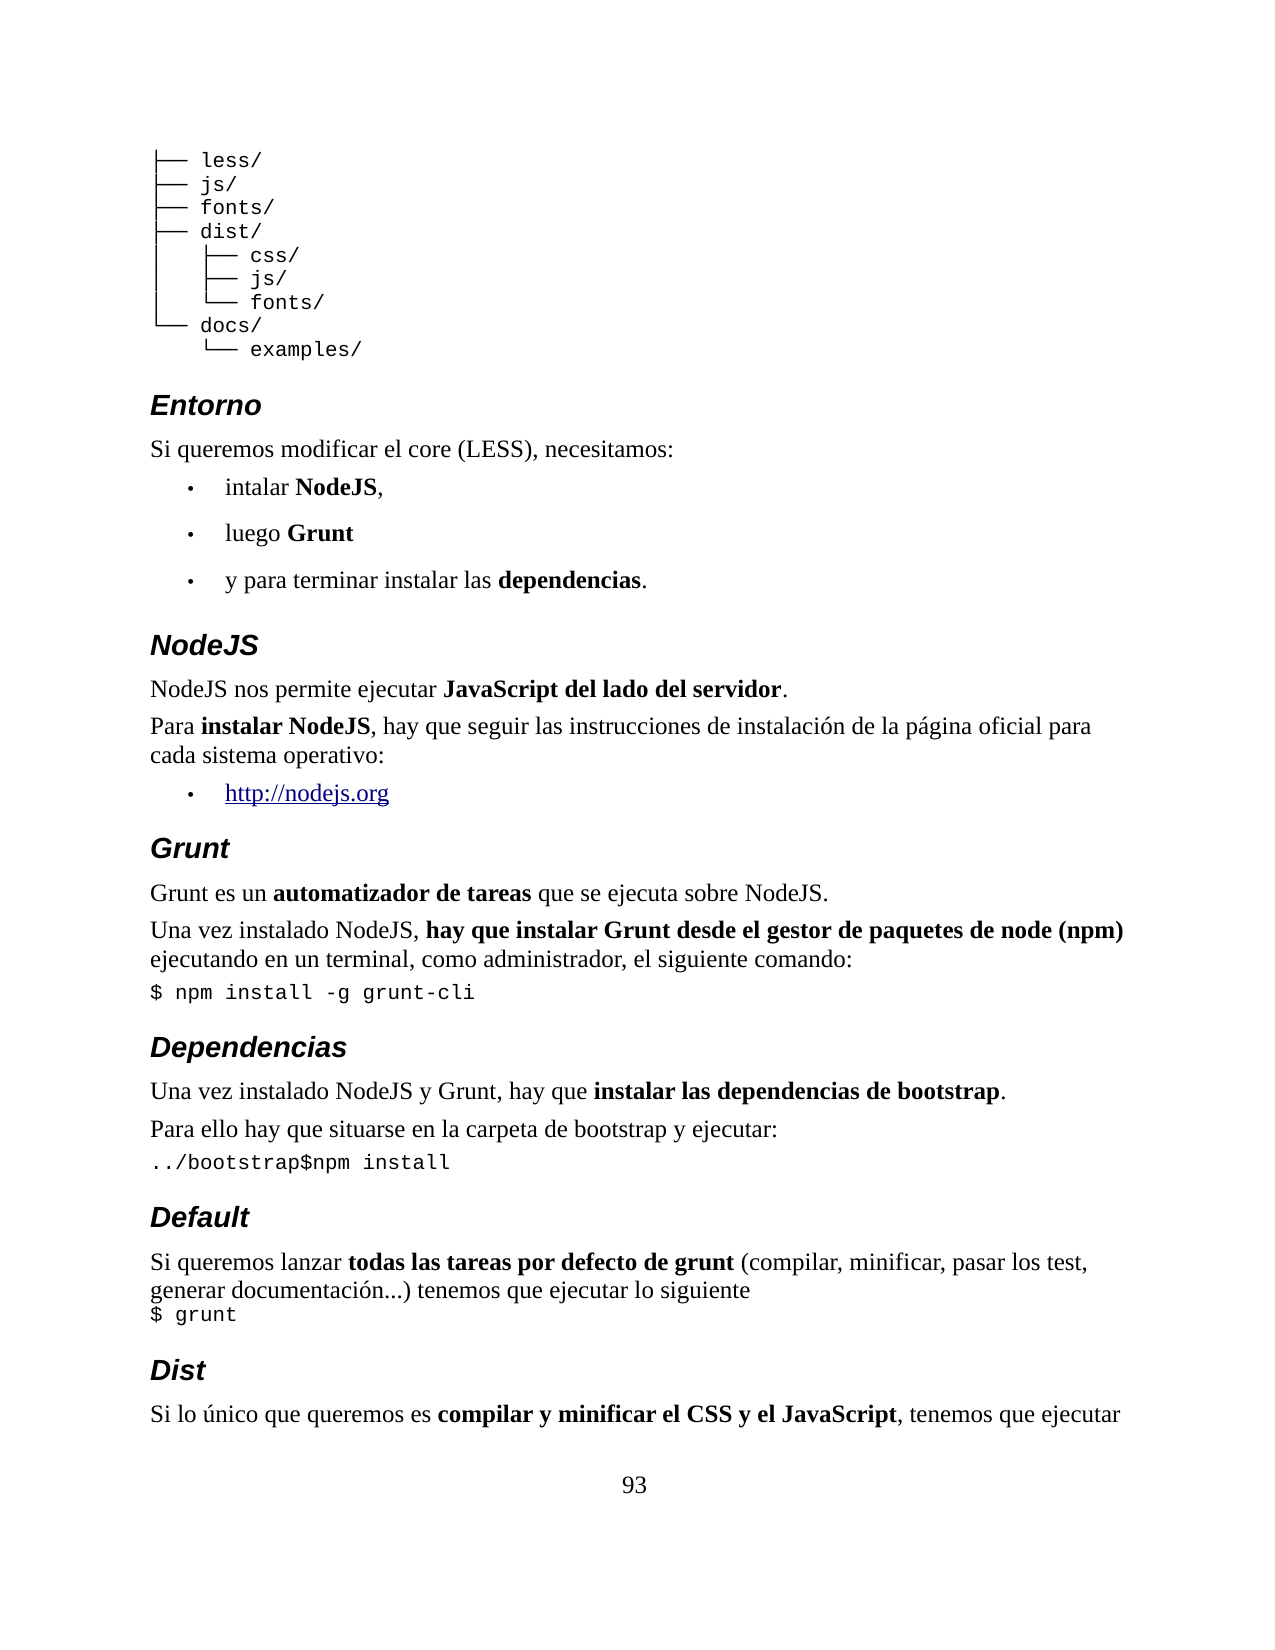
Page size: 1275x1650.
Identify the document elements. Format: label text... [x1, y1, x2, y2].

text └── docs/ [150, 316, 1125, 339]
subtitle Dist [150, 1353, 1125, 1386]
text │ ├── css/ [150, 244, 1125, 268]
text Si lo único que queremos es compilar y minificar el CSS y el JavaScript, tenemos que ejecutar [150, 1399, 1125, 1427]
list http://nodejs.org [187, 778, 1125, 807]
text Una vez instalado NodeJS, hay que instalar Grunt desde el gestor de paquetes de node (npm) ejecutando en un terminal, como administrador, el siguiente comando: [150, 915, 1125, 973]
text ../bootstrap$npm install [150, 1152, 1125, 1176]
text Una vez instalado NodeJS y Grunt, hay que instalar las dependencias de bootstrap. [150, 1076, 1125, 1105]
text Si queremos modificar el core (LESS), necesitamos: [150, 434, 1125, 463]
subtitle NodeJS [150, 628, 1125, 661]
text $ npm install -g grunt-cli [150, 982, 1125, 1005]
text Si queremos lanzar todas las tareas por defecto de grunt (compilar, minificar, pasar los test, generar documentación...) tenemos que ejecutar lo siguiente [150, 1247, 1125, 1304]
subtitle Grunt [150, 832, 1125, 865]
text NodeJS nos permite ejecutar JavaScript del lado del servidor. [150, 674, 1125, 702]
list luego Grunt [187, 518, 1125, 547]
text │ └── fonts/ [157, 292, 1125, 316]
text └── examples/ [150, 339, 1125, 363]
subtitle Dependencias [150, 1030, 1125, 1064]
list intalar NodeJS, [187, 472, 1125, 500]
text ├── fonts/ [150, 197, 1125, 221]
text Grunt es un automatizador de tareas que se ejecuta sobre NodeJS. [150, 878, 1125, 906]
text Para instalar NodeJS, hay que seguir las instrucciones de instalación de la página oficial para cada sistema operativo: [150, 711, 1125, 769]
list y para terminar instalar las dependencias. [187, 565, 1125, 594]
text ├── dist/ [157, 221, 1125, 244]
text ├── less/ [150, 150, 1125, 174]
subtitle Entorno [150, 388, 1125, 421]
text ├── js/ [157, 174, 1125, 197]
text Para ello hay que situarse en la carpeta de bootstrap y ejecutar: [150, 1114, 1125, 1143]
text │ ├── js/ [150, 268, 1125, 292]
subtitle Default [150, 1201, 1125, 1234]
text $ grunt [150, 1304, 1125, 1328]
